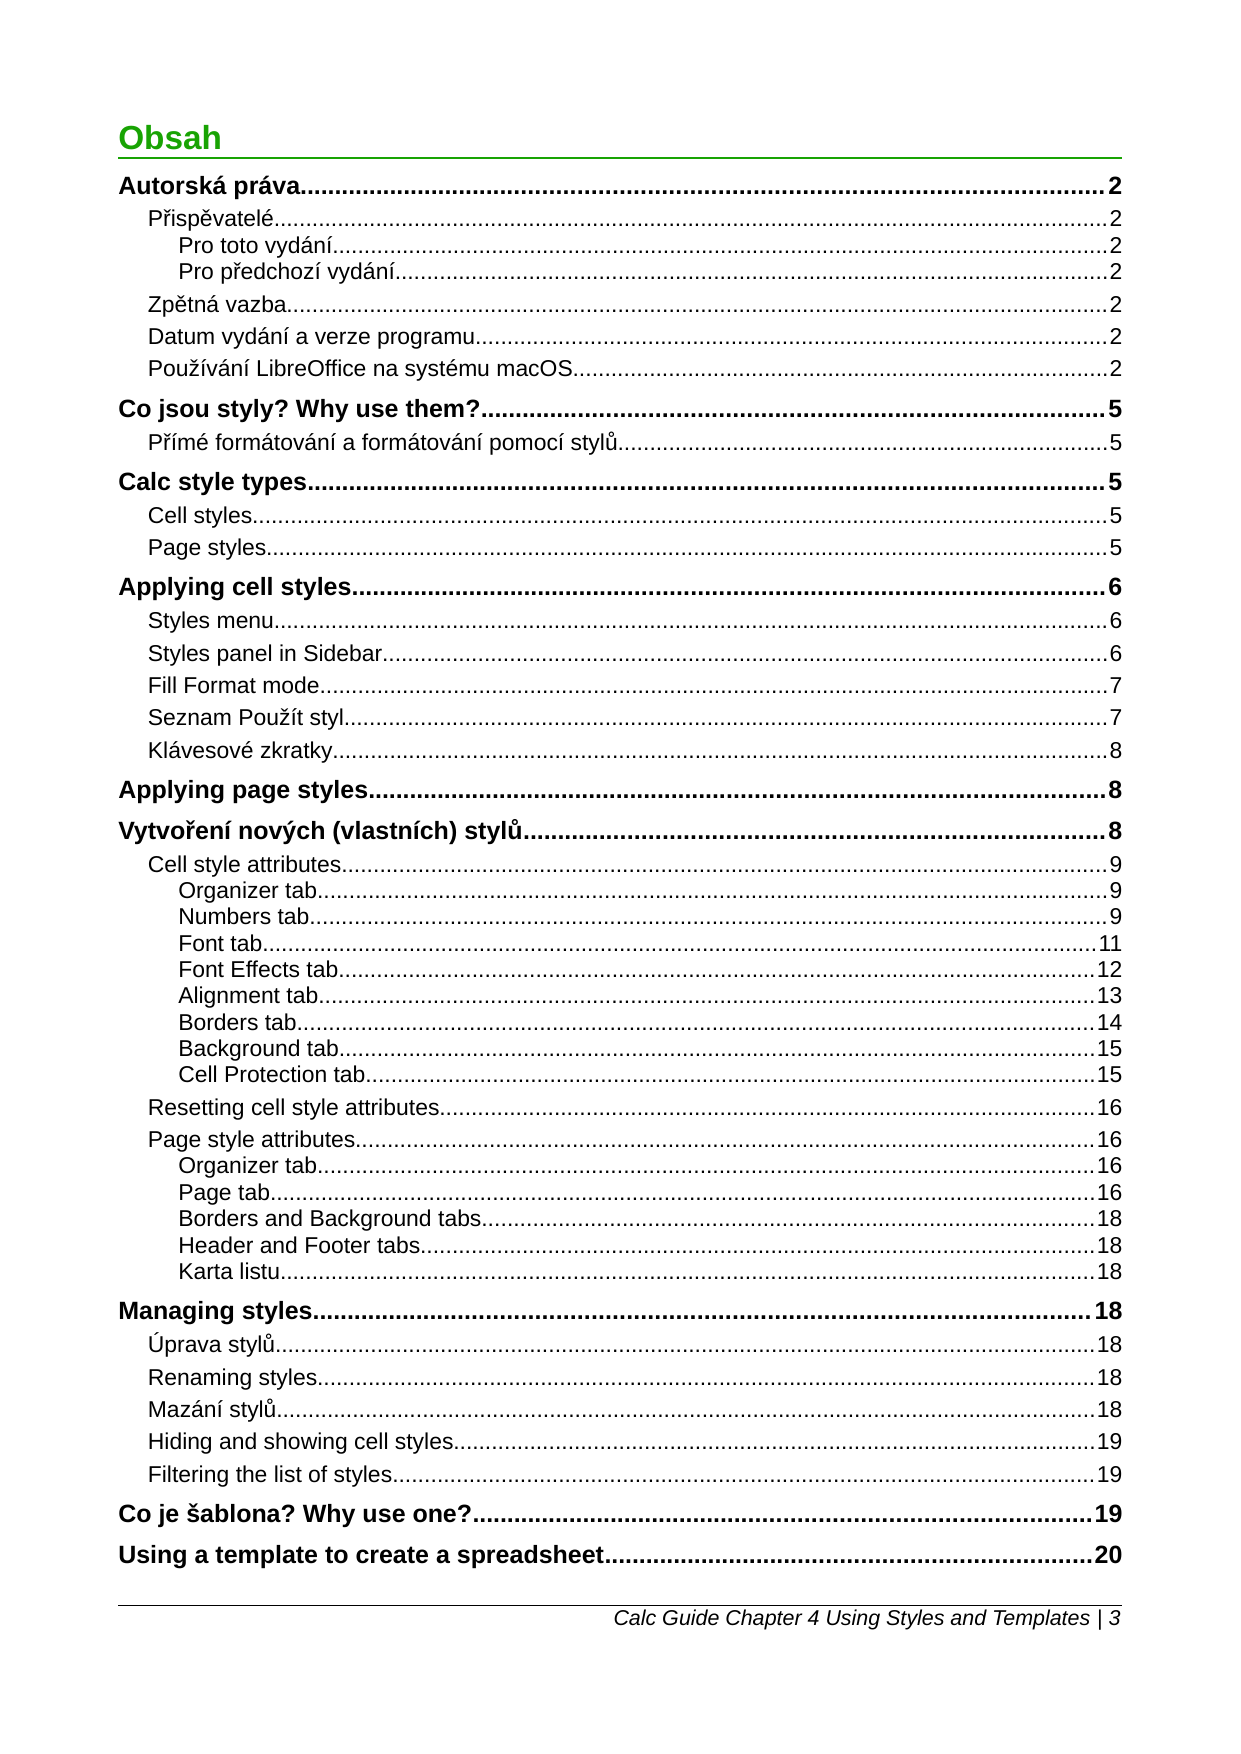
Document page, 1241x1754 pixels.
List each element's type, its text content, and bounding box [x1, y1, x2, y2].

text Mazání stylů 18 [148, 1396, 1122, 1422]
text Page tab 16 [178, 1179, 1122, 1205]
text Borders tab 14 [178, 1009, 1122, 1035]
text Alignment tab 13 [178, 982, 1122, 1009]
text Úprava stylů 18 [148, 1331, 1122, 1357]
text Zpětná vazba 2 [148, 291, 1122, 317]
text Datum vydání a verze programu 2 [148, 323, 1122, 349]
text Přímé formátování a formátování pomocí stylů 5 [148, 428, 1122, 455]
text Font Effects tab 12 [178, 956, 1122, 982]
text Managing styles 18 [118, 1296, 1122, 1325]
text Karta listu 18 [178, 1258, 1122, 1284]
text Cell styles 5 [148, 502, 1122, 528]
text Using a template to create a spreadsheet 20 [118, 1540, 1122, 1568]
text Calc style types 5 [118, 467, 1122, 496]
text Používání LibreOffice na systému macOS 2 [148, 355, 1122, 382]
text Vytvoření nových (vlastních) stylů 8 [118, 816, 1122, 844]
text Přispěvatelé 2 [148, 205, 1122, 232]
text Applying cell styles 6 [118, 572, 1122, 601]
text Styles panel in Sidebar 6 [148, 639, 1122, 666]
text Co je šablona? Why use one? 19 [118, 1499, 1122, 1528]
text Klávesové zkratky 8 [148, 737, 1122, 763]
text Pro toto vydání 2 [178, 232, 1122, 258]
text Numbers tab 9 [178, 903, 1122, 929]
text Hiding and showing cell styles 19 [148, 1428, 1122, 1454]
text Organizer tab 16 [178, 1152, 1122, 1179]
text Header and Footer tabs 18 [178, 1232, 1122, 1258]
text Organizer tab 9 [178, 877, 1122, 903]
text Resetting cell style attributes 16 [148, 1094, 1122, 1120]
text Applying page styles 8 [118, 775, 1122, 804]
text Page style attributes 16 [148, 1126, 1122, 1152]
text Cell Protection tab 15 [178, 1061, 1122, 1088]
text Renaming styles 18 [148, 1363, 1122, 1390]
text Styles menu 6 [148, 607, 1122, 633]
text Background tab 15 [178, 1035, 1122, 1061]
subtitle Obsah [118, 118, 1122, 157]
text Fill Format mode 7 [148, 672, 1122, 698]
text Borders and Background tabs 18 [178, 1205, 1122, 1232]
text Cell style attributes 9 [148, 851, 1122, 877]
text Pro předchozí vydání 2 [178, 258, 1122, 284]
text Page styles 5 [148, 534, 1122, 560]
text Filtering the list of styles 19 [148, 1461, 1122, 1487]
text Co jsou styly? Why use them? 5 [118, 394, 1122, 422]
text Seznam Použít styl 7 [148, 704, 1122, 731]
text Font tab 11 [178, 929, 1122, 956]
text Autorská práva 2 [118, 171, 1122, 199]
